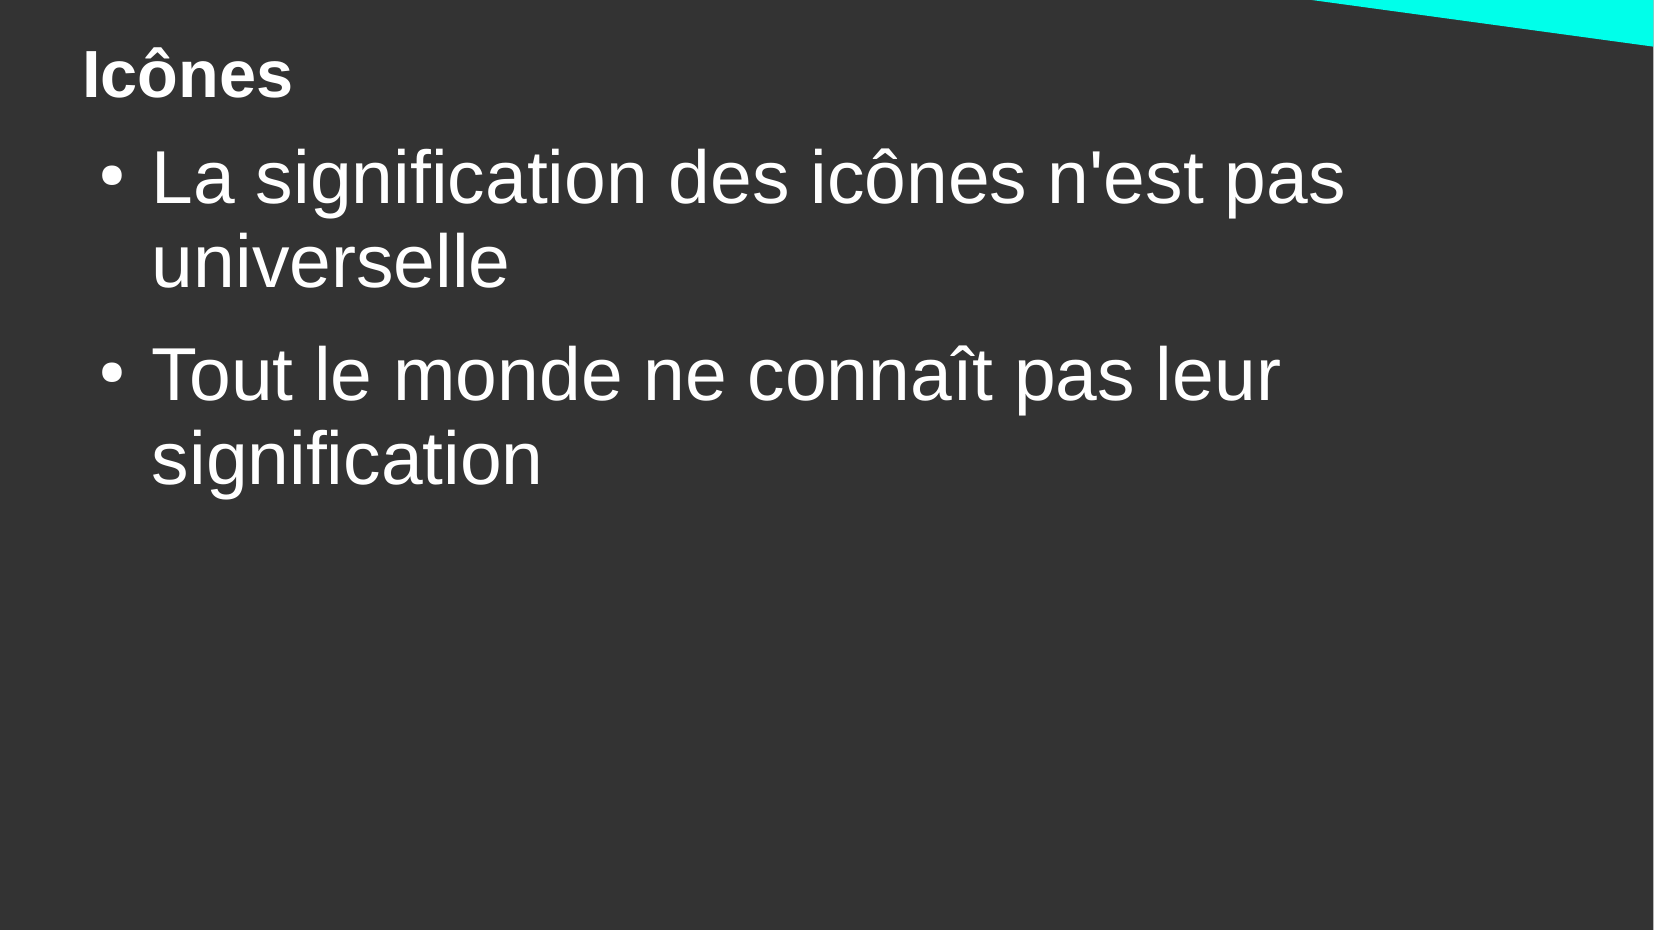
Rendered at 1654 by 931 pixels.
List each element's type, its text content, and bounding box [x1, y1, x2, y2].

list La signification des icônes n'est pas universelle Tout le monde ne connaît pas leur signification [80, 135, 1620, 709]
title Icônes [82, 37, 1571, 114]
text_box [1311, 0, 1654, 47]
